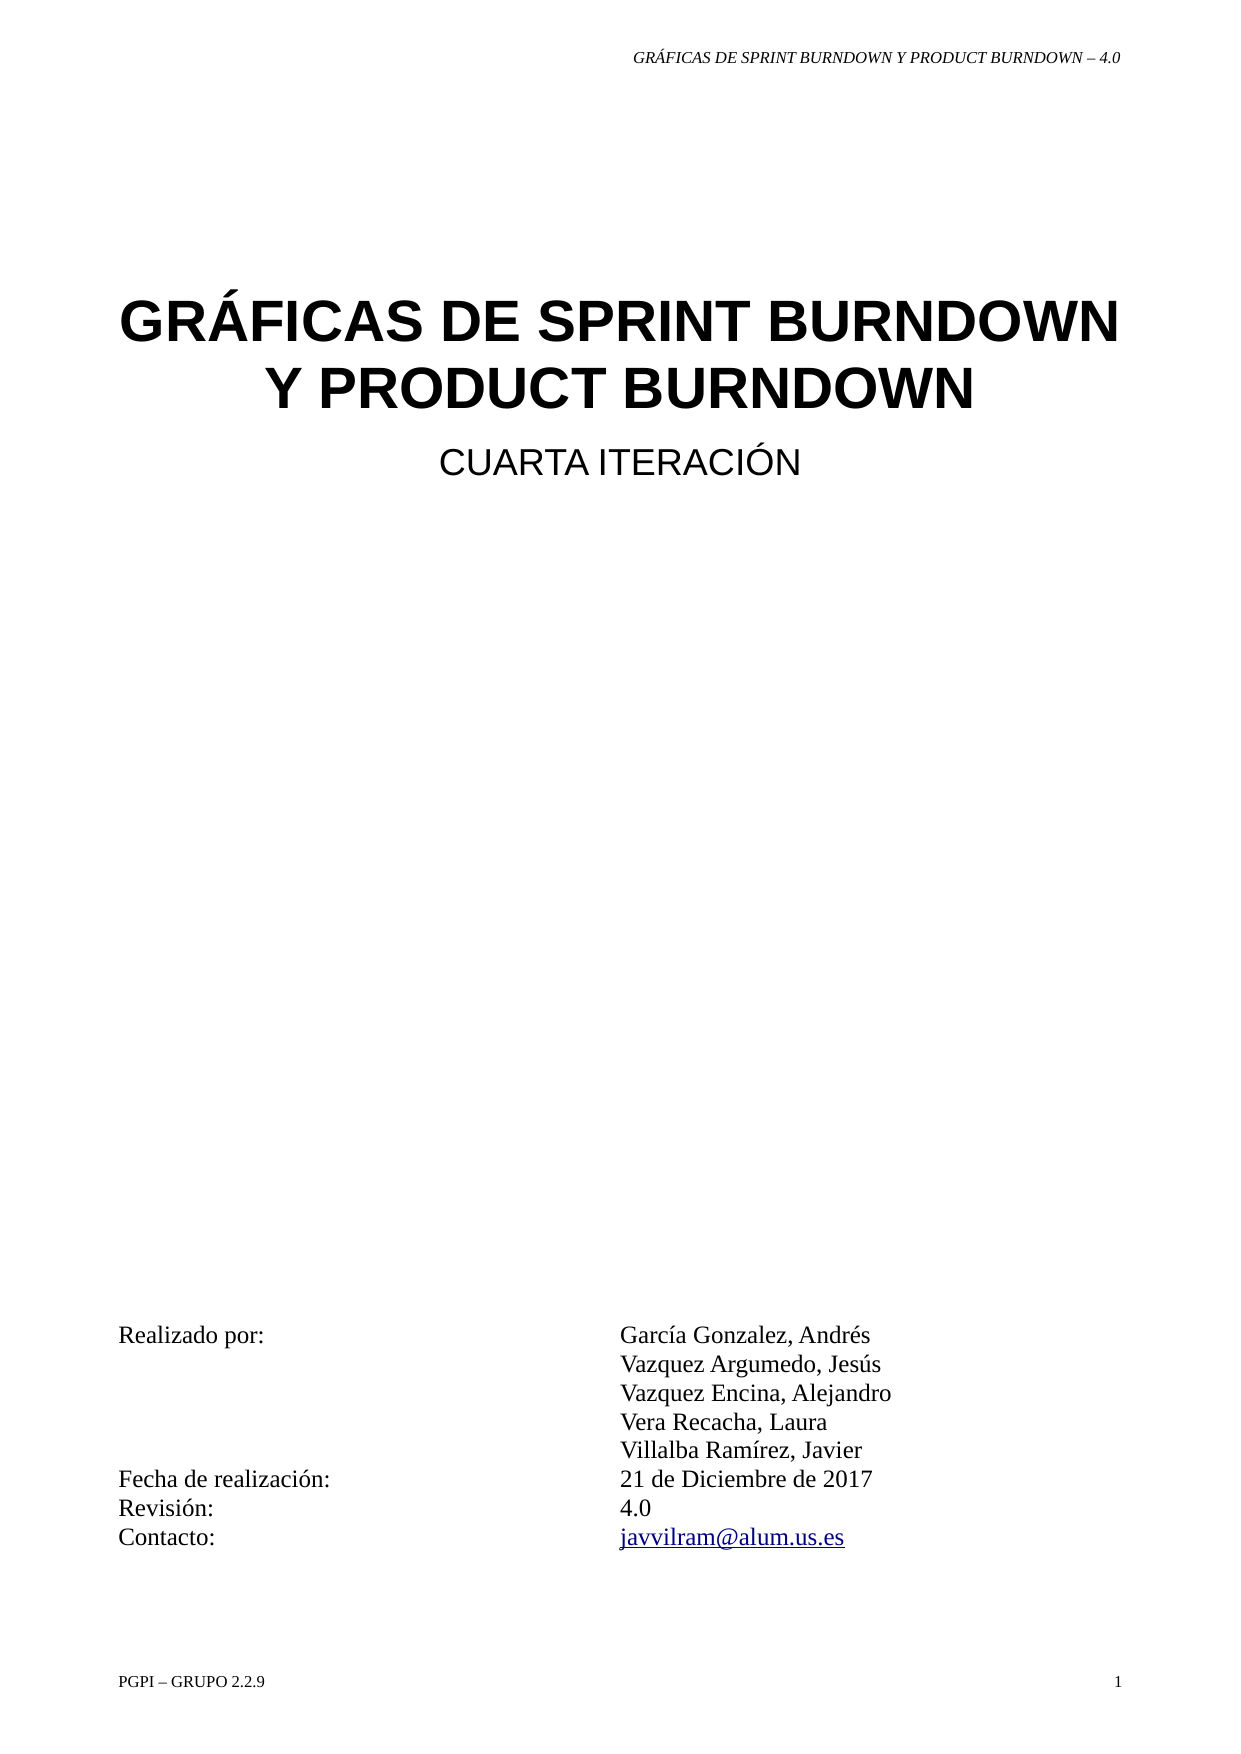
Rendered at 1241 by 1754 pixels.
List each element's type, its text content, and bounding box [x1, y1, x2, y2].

table_cell 21 de Diciembre de 2017 [620, 1464, 1122, 1493]
table_cell Revisión: [118, 1493, 620, 1522]
table_cell javvilram@alum.us.es [620, 1522, 1122, 1550]
table_header García Gonzalez, Andrés Vazquez Argumedo, Jesús Vazquez Encina, Alejandro Vera Recacha, Laura Villalba Ramírez, Javier [620, 1320, 1122, 1464]
table_cell Contacto: [118, 1522, 620, 1550]
table_header Realizado por: [118, 1320, 620, 1464]
table_cell 4.0 [620, 1493, 1122, 1522]
table_cell Fecha de realización: [118, 1464, 620, 1493]
subtitle CUARTA ITERACIÓN [118, 440, 1122, 483]
title GRÁFICAS DE SPRINT BURNDOWN Y PRODUCT BURNDOWN [118, 287, 1122, 421]
